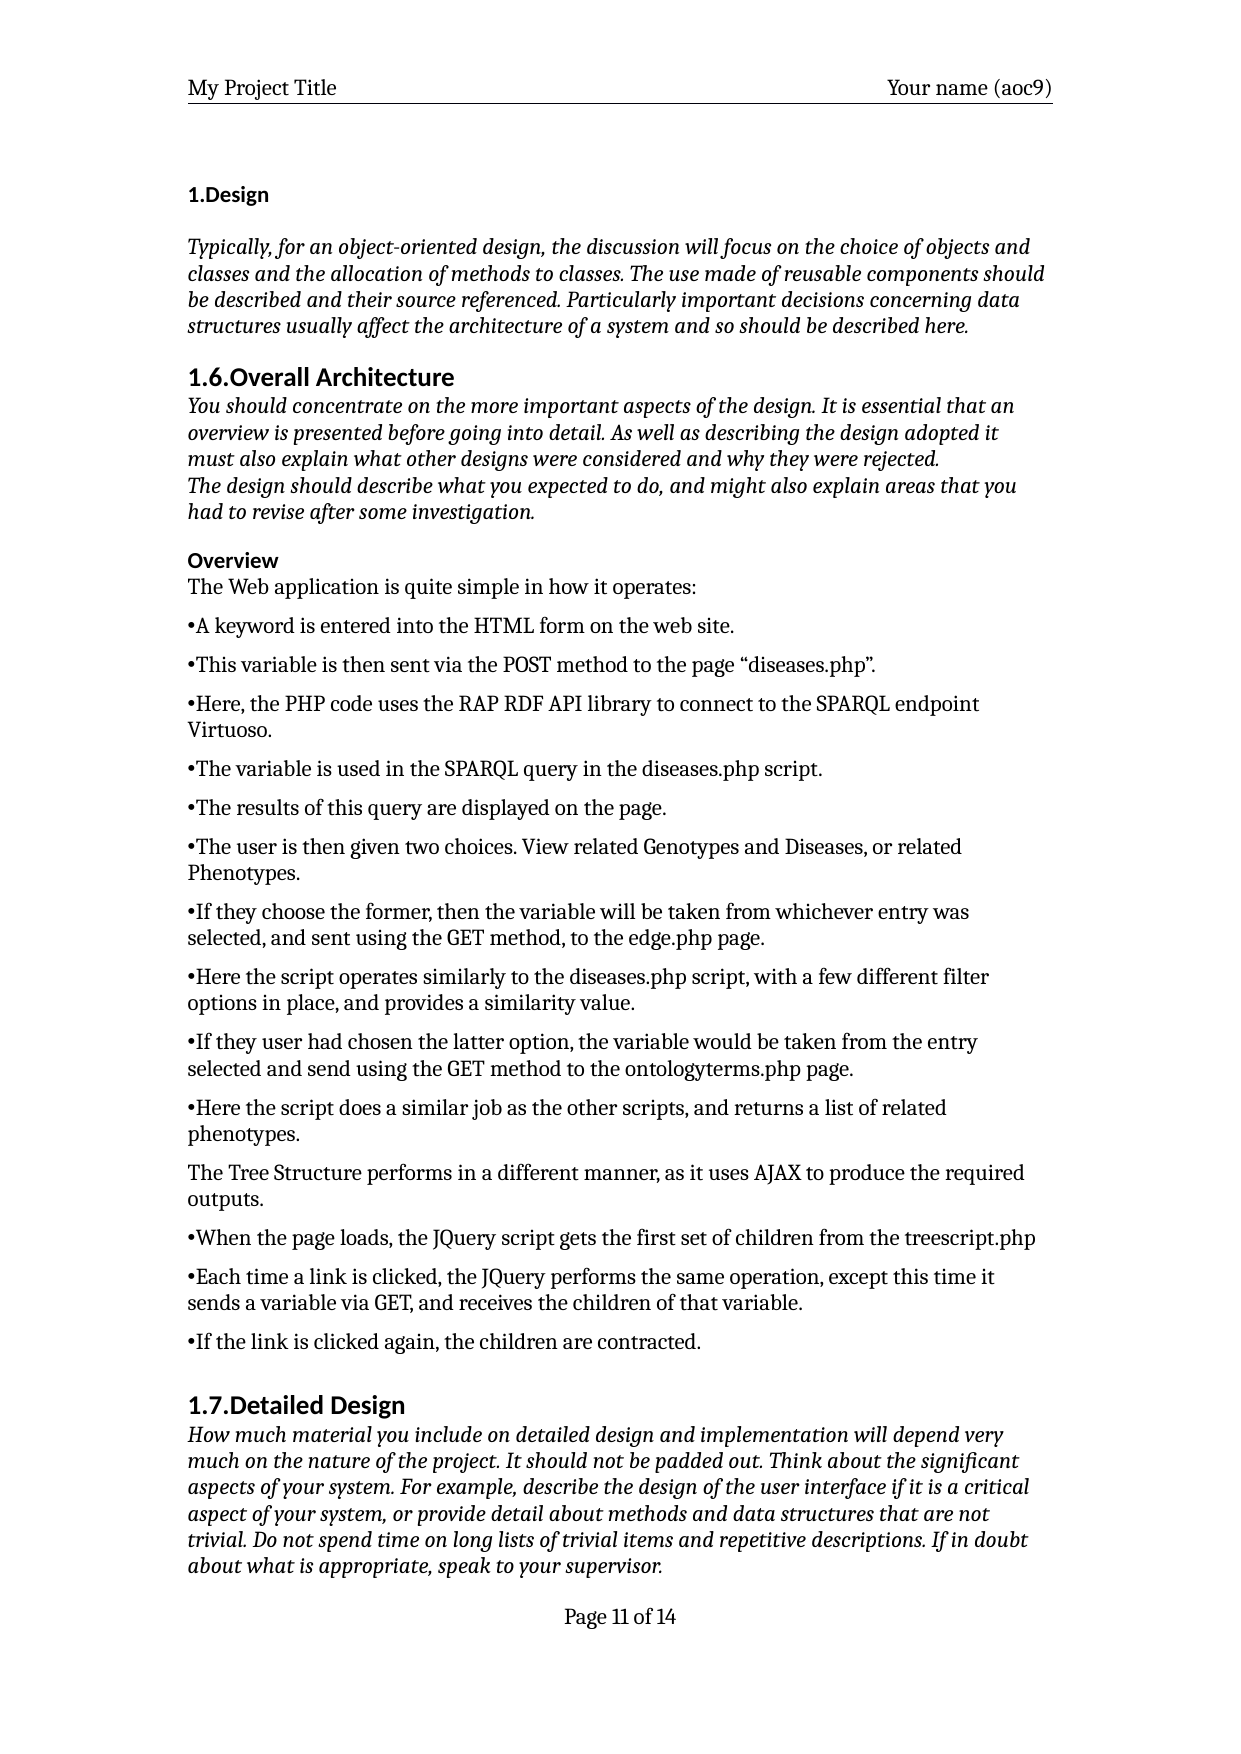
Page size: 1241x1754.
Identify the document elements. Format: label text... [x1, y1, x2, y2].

list The results of this query are displayed on the page. [187, 794, 1053, 821]
list A keyword is entered into the HTML form on the web site. [187, 613, 1053, 639]
list Each time a link is clicked, the JQuery performs the same operation, except this time it sends a variable via GET, and receives the children of that variable. [187, 1263, 1053, 1316]
subtitle Overview [187, 546, 1053, 574]
list If they choose the former, then the variable will be taken from whichever entry was selected, and sent using the GET method, to the edge.php page. [187, 899, 1053, 951]
list Here the script operates similarly to the diseases.php script, with a few different filter options in place, and provides a similarity value. [187, 964, 1053, 1017]
list This variable is then sent via the POST method to the page “diseases.php”. [187, 652, 1053, 678]
text The Tree Structure performs in a different manner, as it uses AJAX to produce the required outputs. [187, 1159, 1053, 1212]
text Typically, for an object-oriented design, the discussion will focus on the choice of objects and classes and the allocation of methods to classes. The use made of reusable components should be described and their source referenced. Particularly important decisions concerning data structures usually affect the architecture of a system and so should be described here. [187, 234, 1053, 339]
list When the page loads, the JQuery script gets the first set of children from the treescript.php [187, 1225, 1053, 1251]
list If the link is clicked again, the children are contracted. [187, 1329, 1053, 1355]
list The user is then given two choices. View related Genotypes and Diseases, or related Phenotypes. [187, 833, 1053, 886]
text You should concentrate on the more important aspects of the design. It is essential that an overview is presented before going into detail. As well as describing the design adopted it must also explain what other designs were considered and why they were rejected. [187, 393, 1053, 472]
list Here the script does a similar job as the other scripts, and returns a list of related phenotypes. [187, 1094, 1053, 1147]
text The design should describe what you expected to do, and might also explain areas that you had to revise after some investigation. [187, 472, 1053, 525]
subtitle Overall Architecture [187, 360, 1053, 393]
subtitle Detailed Design [187, 1388, 1053, 1421]
list The variable is used in the SPARQL query in the diseases.php script. [187, 756, 1053, 782]
text How much material you include on detailed design and implementation will depend very much on the nature of the project. It should not be padded out. Think about the significant aspects of your system. For example, describe the design of the user interface if it is a critical aspect of your system, or provide detail about methods and data structures that are not trivial. Do not spend time on long lists of trivial items and repetitive descriptions. If in doubt about what is appropriate, speak to your supervisor. [187, 1421, 1053, 1579]
text The Web application is quite simple in how it operates: [187, 574, 1053, 600]
list Here, the PHP code uses the RAP RDF API library to connect to the SPARQL endpoint Virtuoso. [187, 691, 1053, 743]
list If they user had chosen the latter option, the variable would be taken from the entry selected and send using the GET method to the ontologyterms.php page. [187, 1029, 1053, 1082]
subtitle Design [187, 180, 1053, 208]
